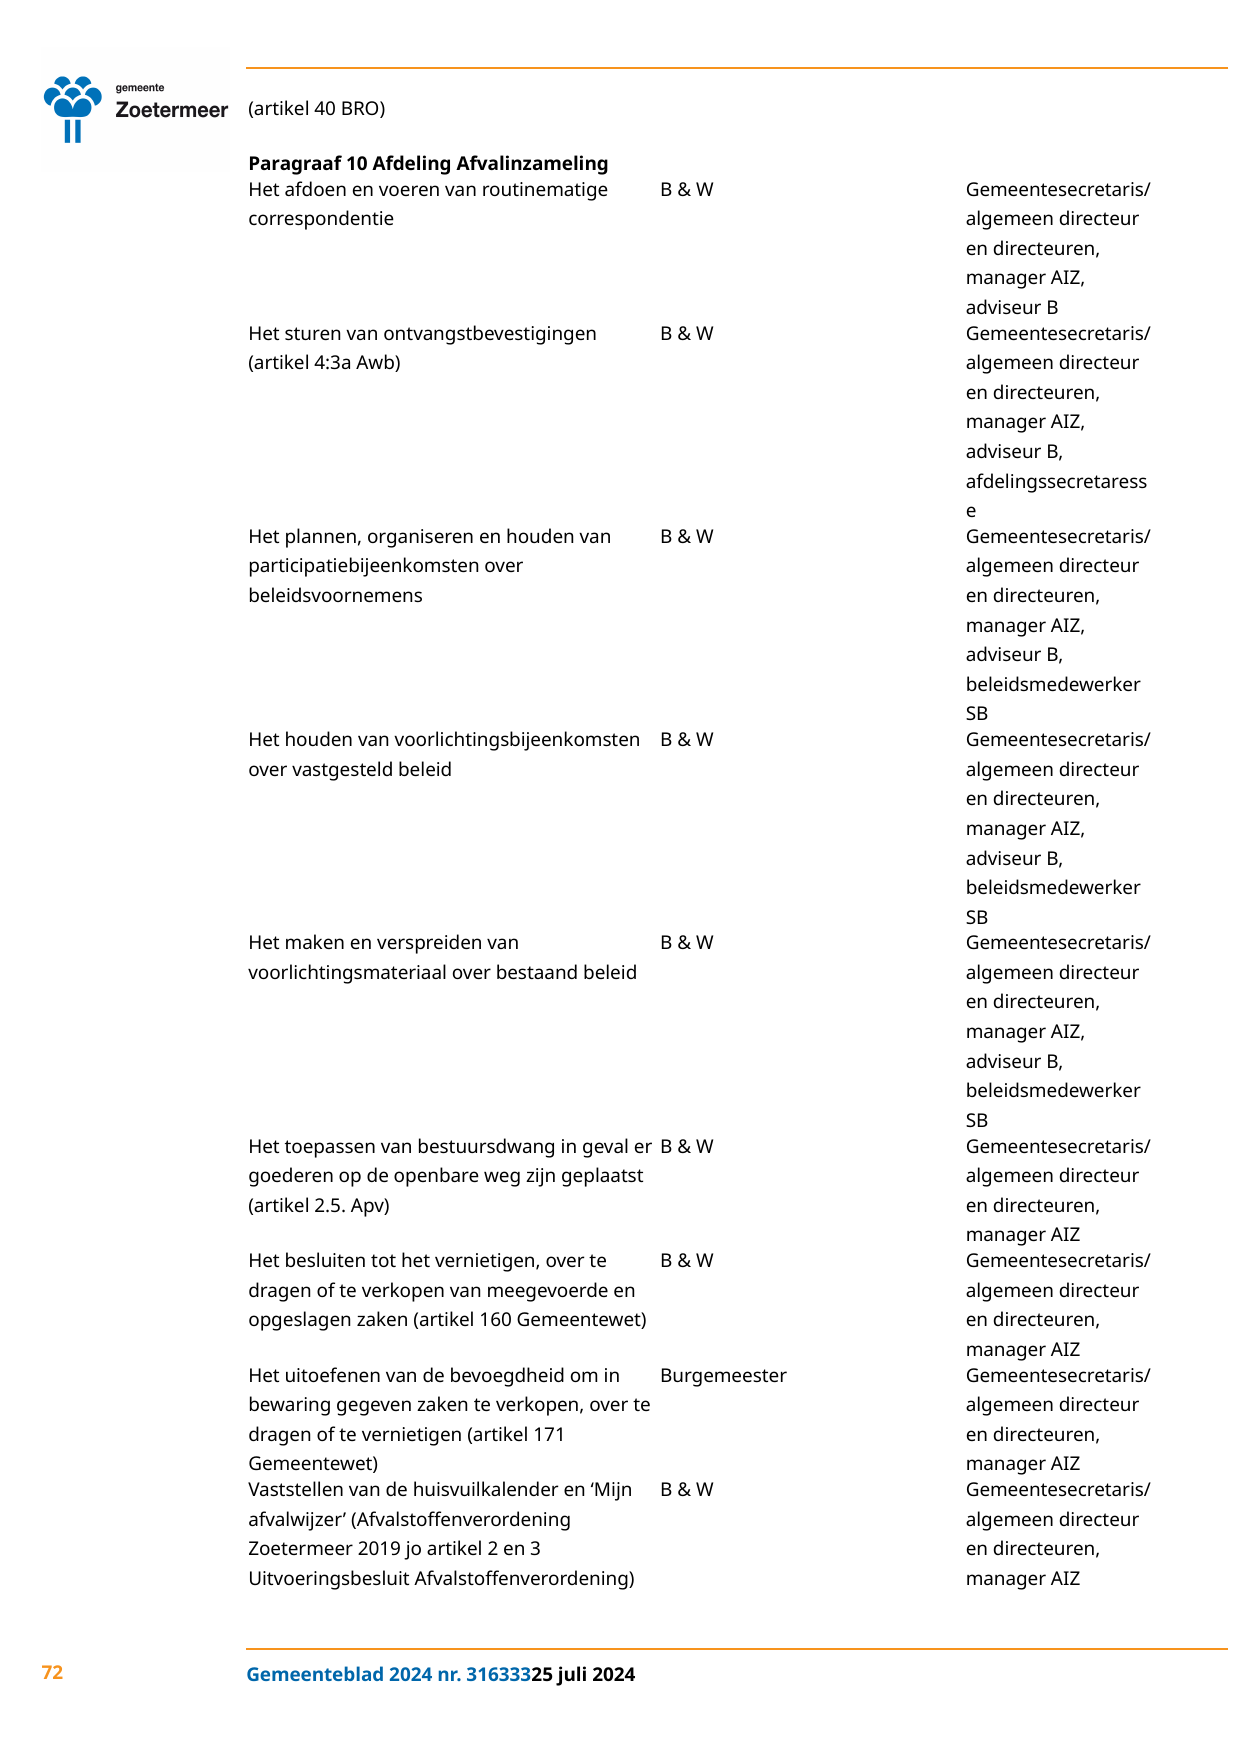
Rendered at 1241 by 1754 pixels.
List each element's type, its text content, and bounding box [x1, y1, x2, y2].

table_cell Paragraaf 10 Afdeling Afvalinzameling [248, 150, 660, 176]
table_cell Het toepassen van bestuursdwang in geval er goederen op de openbare weg zijn geplaatst (artikel 2.5. Apv) [248, 1133, 660, 1247]
table_cell [813, 1133, 966, 1247]
table_cell Het besluiten tot het vernietigen, over te dragen of te verkopen van meegevoerde en opgeslagen zaken (artikel 160 Gemeentewet) [248, 1247, 660, 1362]
table_cell [813, 930, 966, 1133]
table_cell Het maken en verspreiden van voorlichtingsmateriaal over bestaand beleid [248, 930, 660, 1133]
table_cell Gemeentesecretaris/ algemeen directeur en directeuren, manager AIZ [966, 1247, 1152, 1362]
table_cell Het sturen van ontvangstbevestigingen (artikel 4:3a Awb) [248, 320, 660, 523]
table_cell [813, 726, 966, 929]
table_cell B & W [660, 176, 813, 320]
table_cell [660, 150, 813, 176]
table_cell B & W [660, 1476, 813, 1591]
table_cell Gemeentesecretaris/ algemeen directeur en directeuren, manager AIZ [966, 1362, 1152, 1476]
table_cell Gemeentesecretaris/ algemeen directeur en directeuren, manager AIZ, adviseur B [966, 176, 1152, 320]
table_cell [813, 176, 966, 320]
table_cell [660, 95, 813, 150]
table_cell Gemeentesecretaris/ algemeen directeur en directeuren, manager AIZ, adviseur B, beleidsmedewerker SB [966, 523, 1152, 726]
table_cell Burgemeester [660, 1362, 813, 1476]
table_cell Het houden van voorlichtingsbijeenkomsten over vastgesteld beleid [248, 726, 660, 929]
table_cell [813, 523, 966, 726]
table_cell [813, 1476, 966, 1591]
table_cell B & W [660, 1133, 813, 1247]
table_cell [813, 1362, 966, 1476]
table_cell Gemeentesecretaris/ algemeen directeur en directeuren, manager AIZ, adviseur B, beleidsmedewerker SB [966, 726, 1152, 929]
table_cell Het plannen, organiseren en houden van participatiebijeenkomsten over beleidsvoornemens [248, 523, 660, 726]
table_cell Gemeentesecretaris/ algemeen directeur en directeuren, manager AIZ [966, 1476, 1152, 1591]
table_cell B & W [660, 930, 813, 1133]
table_cell [966, 95, 1152, 150]
table_cell Vaststellen van de huisvuilkalender en ‘Mijn afvalwijzer’ (Afvalstoffenverordening Zoetermeer 2019 jo artikel 2 en 3 Uitvoeringsbesluit Afvalstoffenverordening) [248, 1476, 660, 1591]
table_cell Het uitoefenen van de bevoegdheid om in bewaring gegeven zaken te verkopen, over te dragen of te vernietigen (artikel 171 Gemeentewet) [248, 1362, 660, 1476]
table_cell Gemeentesecretaris/ algemeen directeur en directeuren, manager AIZ [966, 1133, 1152, 1247]
table_cell [813, 95, 966, 150]
table_cell [966, 150, 1152, 176]
table_cell B & W [660, 523, 813, 726]
table_cell [813, 1247, 966, 1362]
table_cell Gemeentesecretaris/ algemeen directeur en directeuren, manager AIZ, adviseur B, afdelingssecretaresse [966, 320, 1152, 523]
table_cell [813, 320, 966, 523]
table_cell B & W [660, 726, 813, 929]
table_cell Gemeentesecretaris/ algemeen directeur en directeuren, manager AIZ, adviseur B, beleidsmedewerker SB [966, 930, 1152, 1133]
table_cell [813, 150, 966, 176]
table_cell B & W [660, 320, 813, 523]
table_cell B & W [660, 1247, 813, 1362]
picture [41, 47, 231, 172]
table_cell Het afdoen en voeren van routinematige correspondentie [248, 176, 660, 320]
table_cell (artikel 40 BRO) [248, 95, 660, 150]
